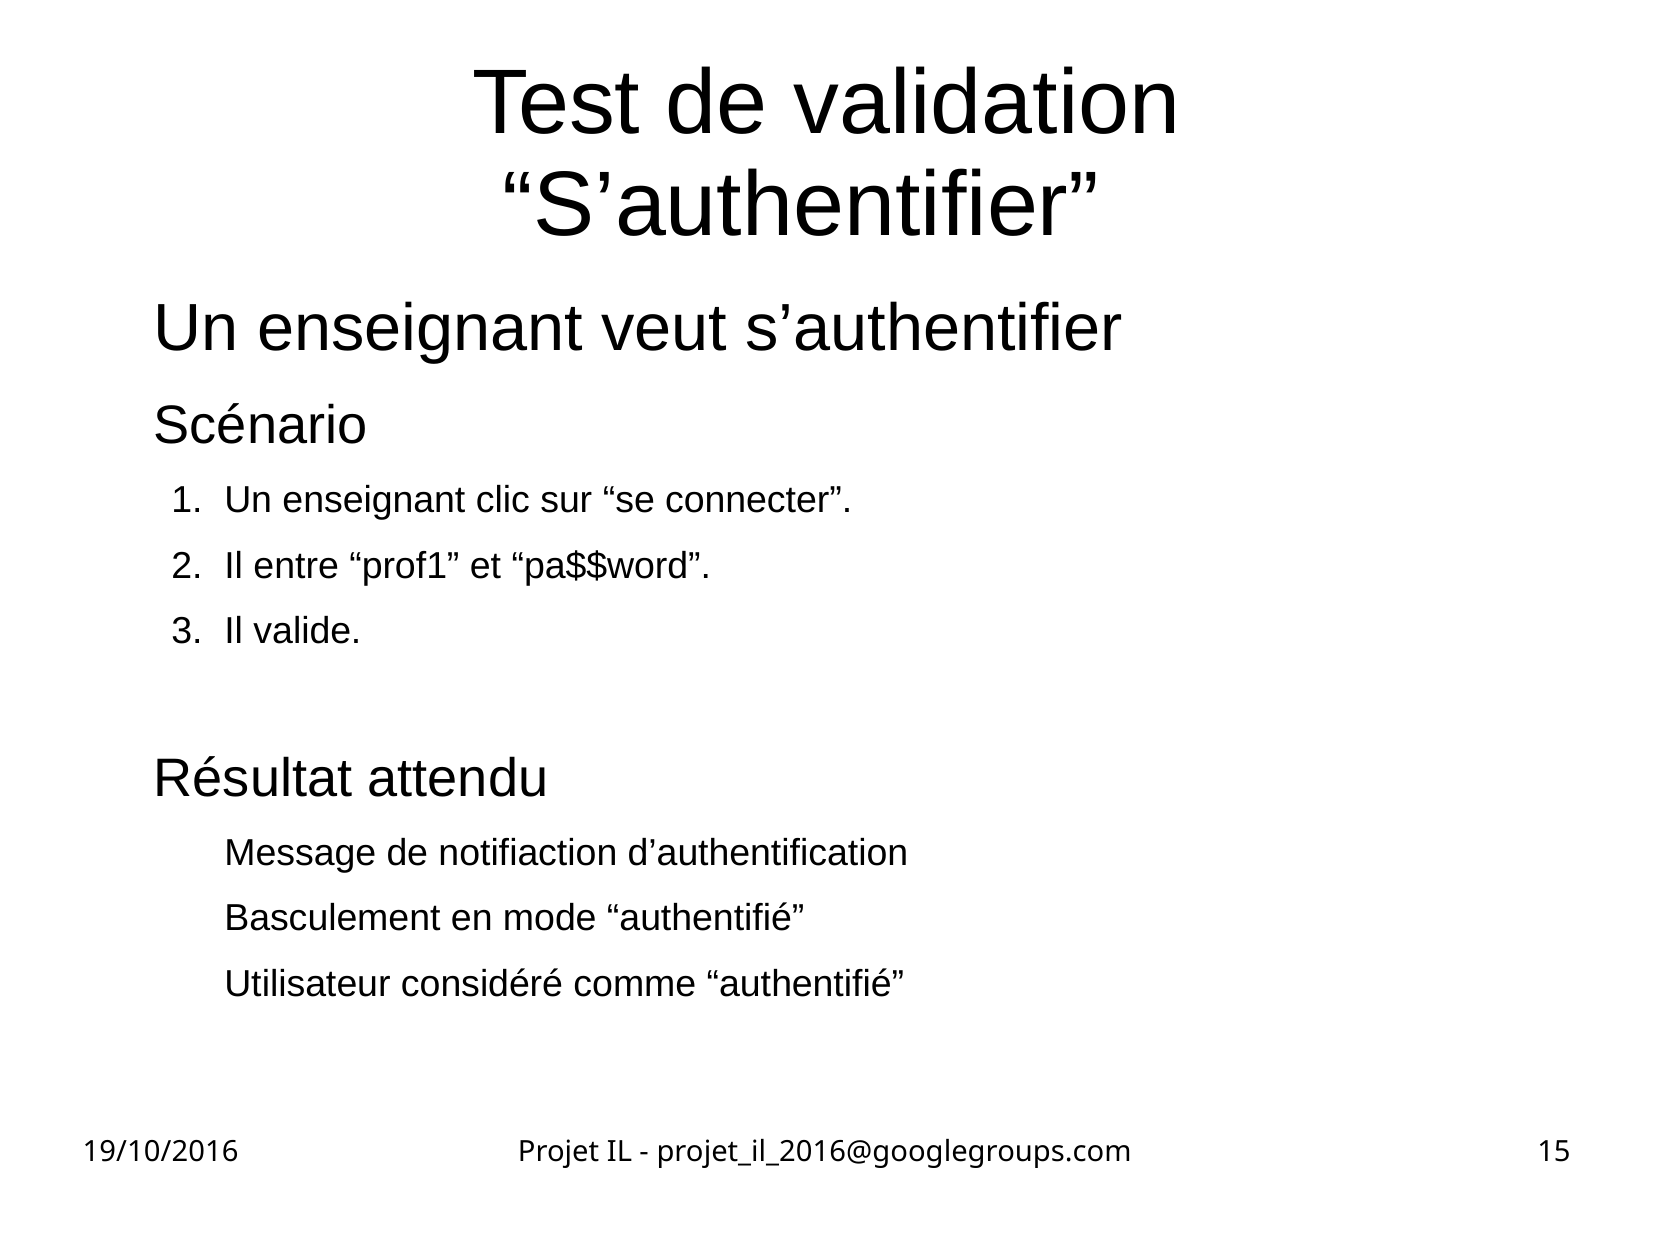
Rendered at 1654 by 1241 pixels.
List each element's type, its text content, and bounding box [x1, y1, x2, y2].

list Un enseignant veut s’authentifier Scénario Un enseignant clic sur “se connecter”. Il entre “prof1” et “pa$$word”. Il valide. Résultat attendu Message de notifiaction d’authentification Basculement en mode “authentifié” Utilisateur considéré comme “authentifié” [82, 290, 1571, 1010]
title Test de validation “S’authentifier” [82, 49, 1571, 257]
